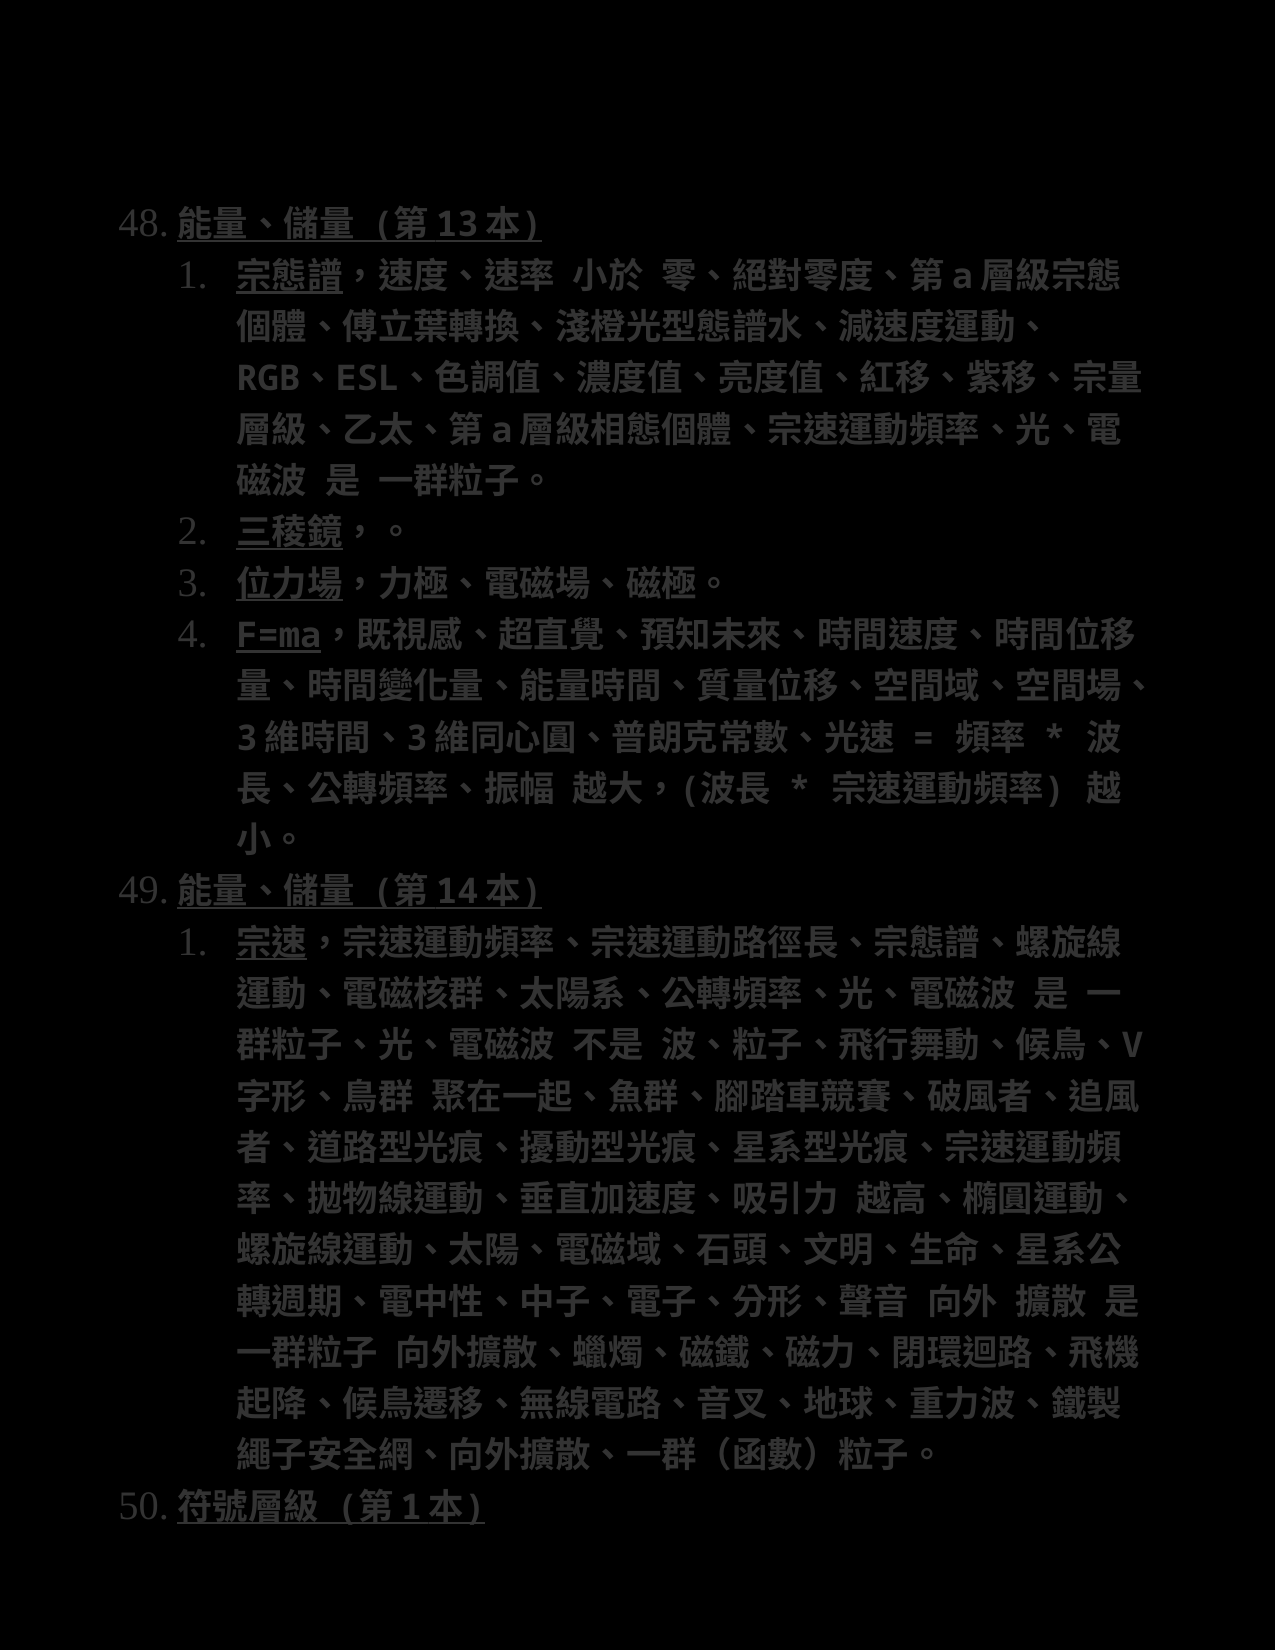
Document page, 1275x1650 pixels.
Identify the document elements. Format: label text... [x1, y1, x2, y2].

list 位力場，力極、電磁場、磁極。 [177, 555, 1157, 606]
list 宗態譜，速度、速率 小於 零、絕對零度、第a層級宗態個體、傅立葉轉換、淺橙光型態譜水、減速度運動、RGB、ESL、色調值、濃度值、亮度值、紅移、紫移、宗量層級、乙太、第a層級相態個體、宗速運動頻率、光、電磁波 是 一群粒子。 [177, 247, 1157, 504]
list 能量、儲量 (第13本) [118, 196, 1157, 247]
list 宗速，宗速運動頻率、宗速運動路徑長、宗態譜、螺旋線運動、電磁核群、太陽系、公轉頻率、光、電磁波 是 一群粒子、光、電磁波 不是 波、粒子、飛行舞動、候鳥、V字形、鳥群 聚在一起、魚群、腳踏車競賽、破風者、追風者、道路型光痕、擾動型光痕、星系型光痕、宗速運動頻率、拋物線運動、垂直加速度、吸引力 越高、橢圓運動、螺旋線運動、太陽、電磁域、石頭、文明、生命、星系公轉週期、電中性、中子、電子、分形、聲音 向外 擴散 是 一群粒子 向外擴散、蠟燭、磁鐵、磁力、閉環迴路、飛機起降、候鳥遷移、無線電路、音叉、地球、重力波、鐵製繩子安全網、向外擴散、一群（函數）粒子。 [177, 914, 1157, 1478]
list 能量、儲量 (第14本) [118, 863, 1157, 914]
list F=ma，既視感、超直覺、預知未來、時間速度、時間位移量、時間變化量、能量時間、質量位移、空間域、空間場、3維時間、3維同心圓、普朗克常數、光速 = 頻率 * 波長、公轉頻率、振幅 越大，(波長 * 宗速運動頻率) 越小。 [177, 606, 1157, 863]
list 符號層級 (第1本) [118, 1478, 1157, 1529]
list 三稜鏡，。 [177, 504, 1157, 555]
